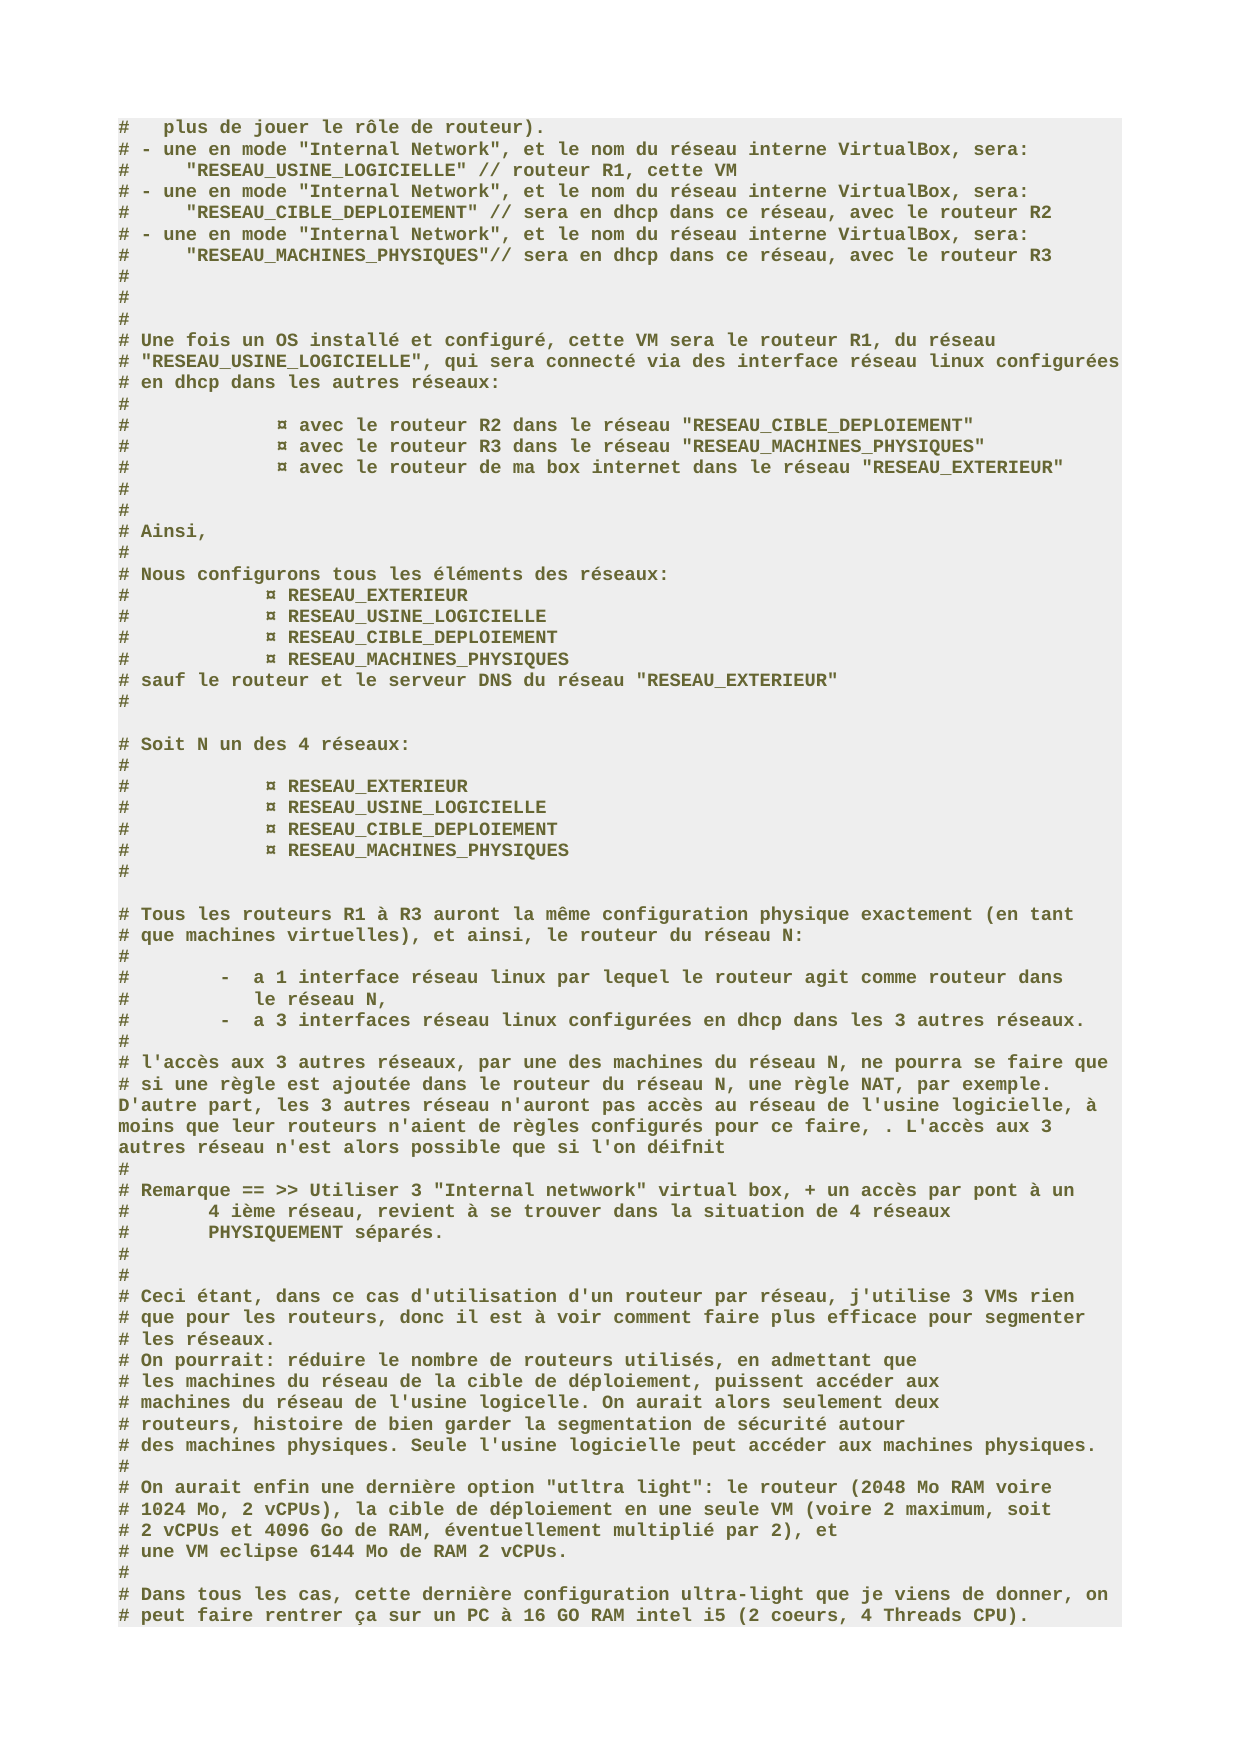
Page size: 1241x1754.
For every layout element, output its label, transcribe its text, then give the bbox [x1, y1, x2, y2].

text # des machines physiques. Seule l'usine logicielle peut accéder aux machines physiques. [118, 1436, 1122, 1457]
text # "RESEAU_CIBLE_DEPLOIEMENT" // sera en dhcp dans ce réseau, avec le routeur R2 # - une en mode "Internal Network", et le nom du réseau interne VirtualBox, sera: [118, 203, 1122, 246]
text # Tous les routeurs R1 à R3 auront la même configuration physique exactement (en tant [118, 904, 1122, 926]
text # les machines du réseau de la cible de déploiement, puissent accéder aux [118, 1372, 1122, 1393]
text # Soit N un des 4 réseaux: [118, 734, 1122, 756]
text # Remarque == >> Utiliser 3 "Internal netwwork" virtual box, + un accès par pont à un [118, 1181, 1122, 1202]
text # PHYSIQUEMENT séparés. # [118, 1223, 1122, 1266]
text # # Ceci étant, dans ce cas d'utilisation d'un routeur par réseau, j'utilise 3 VMs rien [118, 1266, 1122, 1308]
text # les réseaux. [118, 1329, 1122, 1351]
text # 1024 Mo, 2 vCPUs), la cible de déploiement en une seule VM (voire 2 maximum, soit [118, 1499, 1122, 1521]
text # [118, 543, 1122, 564]
text # routeurs, histoire de bien garder la segmentation de sécurité autour [118, 1414, 1122, 1436]
text # "RESEAU_USINE_LOGICIELLE", qui sera connecté via des interface réseau linux configurées [118, 352, 1122, 373]
text # ¤ RESEAU_EXTERIEUR # ¤ RESEAU_USINE_LOGICIELLE # ¤ RESEAU_CIBLE_DEPLOIEMENT # ¤ RESEAU_MACHINES_PHYSIQUES [118, 777, 1122, 862]
text # Nous configurons tous les éléments des réseaux: [118, 564, 1122, 586]
text # "RESEAU_MACHINES_PHYSIQUES"// sera en dhcp dans ce réseau, avec le routeur R3 # [118, 246, 1122, 288]
text # Dans tous les cas, cette dernière configuration ultra-light que je viens de donner, on # peut faire rentrer ça sur un PC à 16 GO RAM intel i5 (2 coeurs, 4 Threads CPU). [118, 1584, 1122, 1627]
text # - a 1 interface réseau linux par lequel le routeur agit comme routeur dans [118, 968, 1122, 989]
text # Une fois un OS installé et configuré, cette VM sera le routeur R1, du réseau [118, 331, 1122, 352]
text # si une règle est ajoutée dans le routeur du réseau N, une règle NAT, par exemple. D'autre part, les 3 autres réseau n'auront pas accès au réseau de l'usine logicielle, à moins que leur routeurs n'aient de règles configurés pour ce faire, . L'accès aux 3 autres réseau n'est alors possible que si l'on déifnit [118, 1074, 1122, 1159]
text # machines du réseau de l'usine logicelle. On aurait alors seulement deux [118, 1393, 1122, 1414]
text # [118, 756, 1122, 777]
text # que machines virtuelles), et ainsi, le routeur du réseau N: [118, 926, 1122, 947]
text # [118, 1457, 1122, 1478]
text # [118, 288, 1122, 309]
text # [118, 309, 1122, 331]
text # le réseau N, [118, 989, 1122, 1011]
text # On aurait enfin une dernière option "utltra light": le routeur (2048 Mo RAM voire [118, 1478, 1122, 1499]
text # sauf le routeur et le serveur DNS du réseau "RESEAU_EXTERIEUR" [118, 671, 1122, 692]
text # [118, 1159, 1122, 1181]
text # [118, 862, 1122, 883]
text # "RESEAU_USINE_LOGICIELLE" // routeur R1, cette VM # - une en mode "Internal Network", et le nom du réseau interne VirtualBox, sera: [118, 161, 1122, 203]
text # une VM eclipse 6144 Mo de RAM 2 vCPUs. [118, 1542, 1122, 1563]
text # ¤ RESEAU_EXTERIEUR # ¤ RESEAU_USINE_LOGICIELLE # ¤ RESEAU_CIBLE_DEPLOIEMENT # ¤ RESEAU_MACHINES_PHYSIQUES [118, 586, 1122, 671]
text # [118, 947, 1122, 968]
text # [118, 1032, 1122, 1053]
text # On pourrait: réduire le nombre de routeurs utilisés, en admettant que [118, 1351, 1122, 1372]
text # [118, 501, 1122, 522]
text # - a 3 interfaces réseau linux configurées en dhcp dans les 3 autres réseaux. [118, 1011, 1122, 1032]
text # ¤ avec le routeur de ma box internet dans le réseau "RESEAU_EXTERIEUR" [118, 458, 1122, 479]
text # [118, 692, 1122, 713]
text # 2 vCPUs et 4096 Go de RAM, éventuellement multiplié par 2), et [118, 1521, 1122, 1542]
text # l'accès aux 3 autres réseaux, par une des machines du réseau N, ne pourra se faire que [118, 1053, 1122, 1074]
text # en dhcp dans les autres réseaux: # # ¤ avec le routeur R2 dans le réseau "RESEAU_CIBLE_DEPLOIEMENT" # ¤ avec le routeur R3 dans le réseau "RESEAU_MACHINES_PHYSIQUES" [118, 373, 1122, 458]
text # plus de jouer le rôle de routeur). # - une en mode "Internal Network", et le nom du réseau interne VirtualBox, sera: [118, 118, 1122, 161]
text # 4 ième réseau, revient à se trouver dans la situation de 4 réseaux [118, 1202, 1122, 1223]
text # [118, 479, 1122, 501]
text # [118, 1563, 1122, 1584]
text # Ainsi, [118, 522, 1122, 543]
text # que pour les routeurs, donc il est à voir comment faire plus efficace pour segmenter [118, 1308, 1122, 1329]
